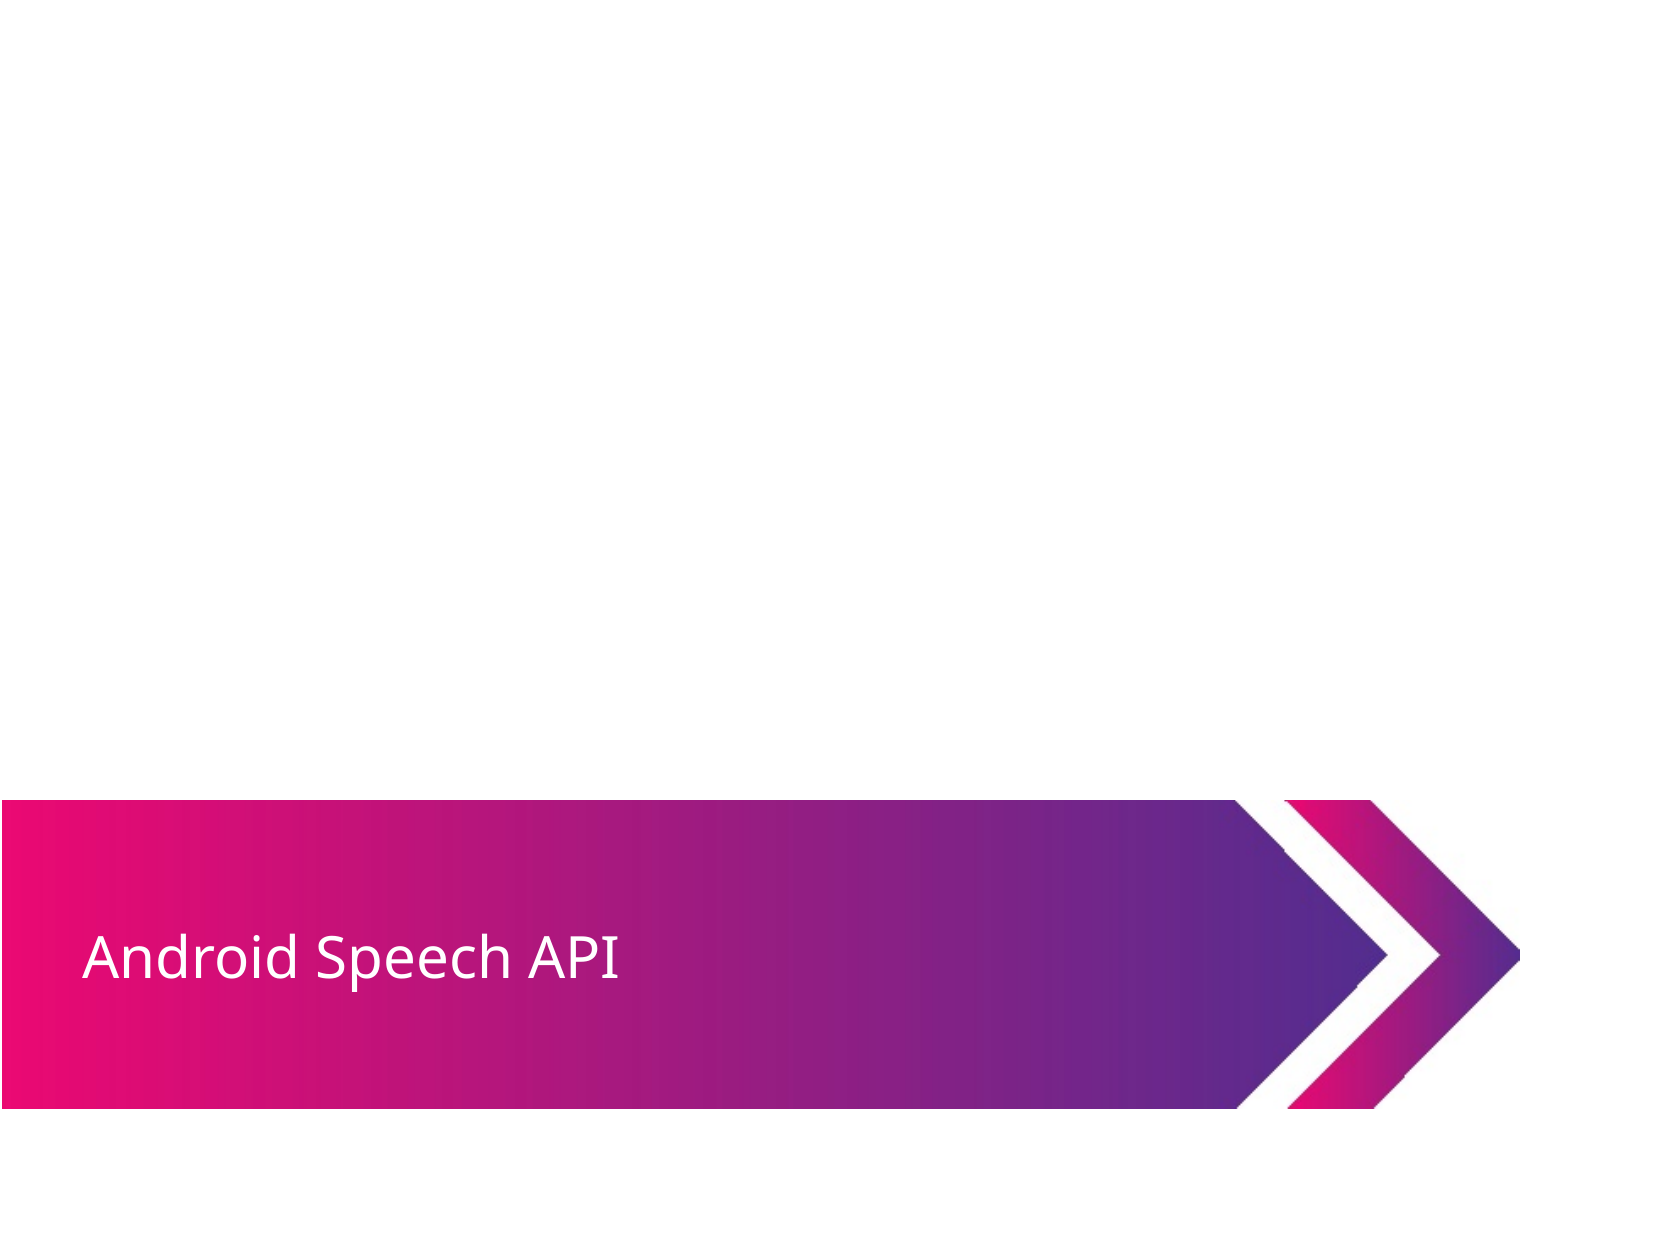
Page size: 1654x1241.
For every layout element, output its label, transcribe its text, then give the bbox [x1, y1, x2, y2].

title Android Speech API [82, 852, 1396, 1060]
picture [2, 800, 1520, 1109]
